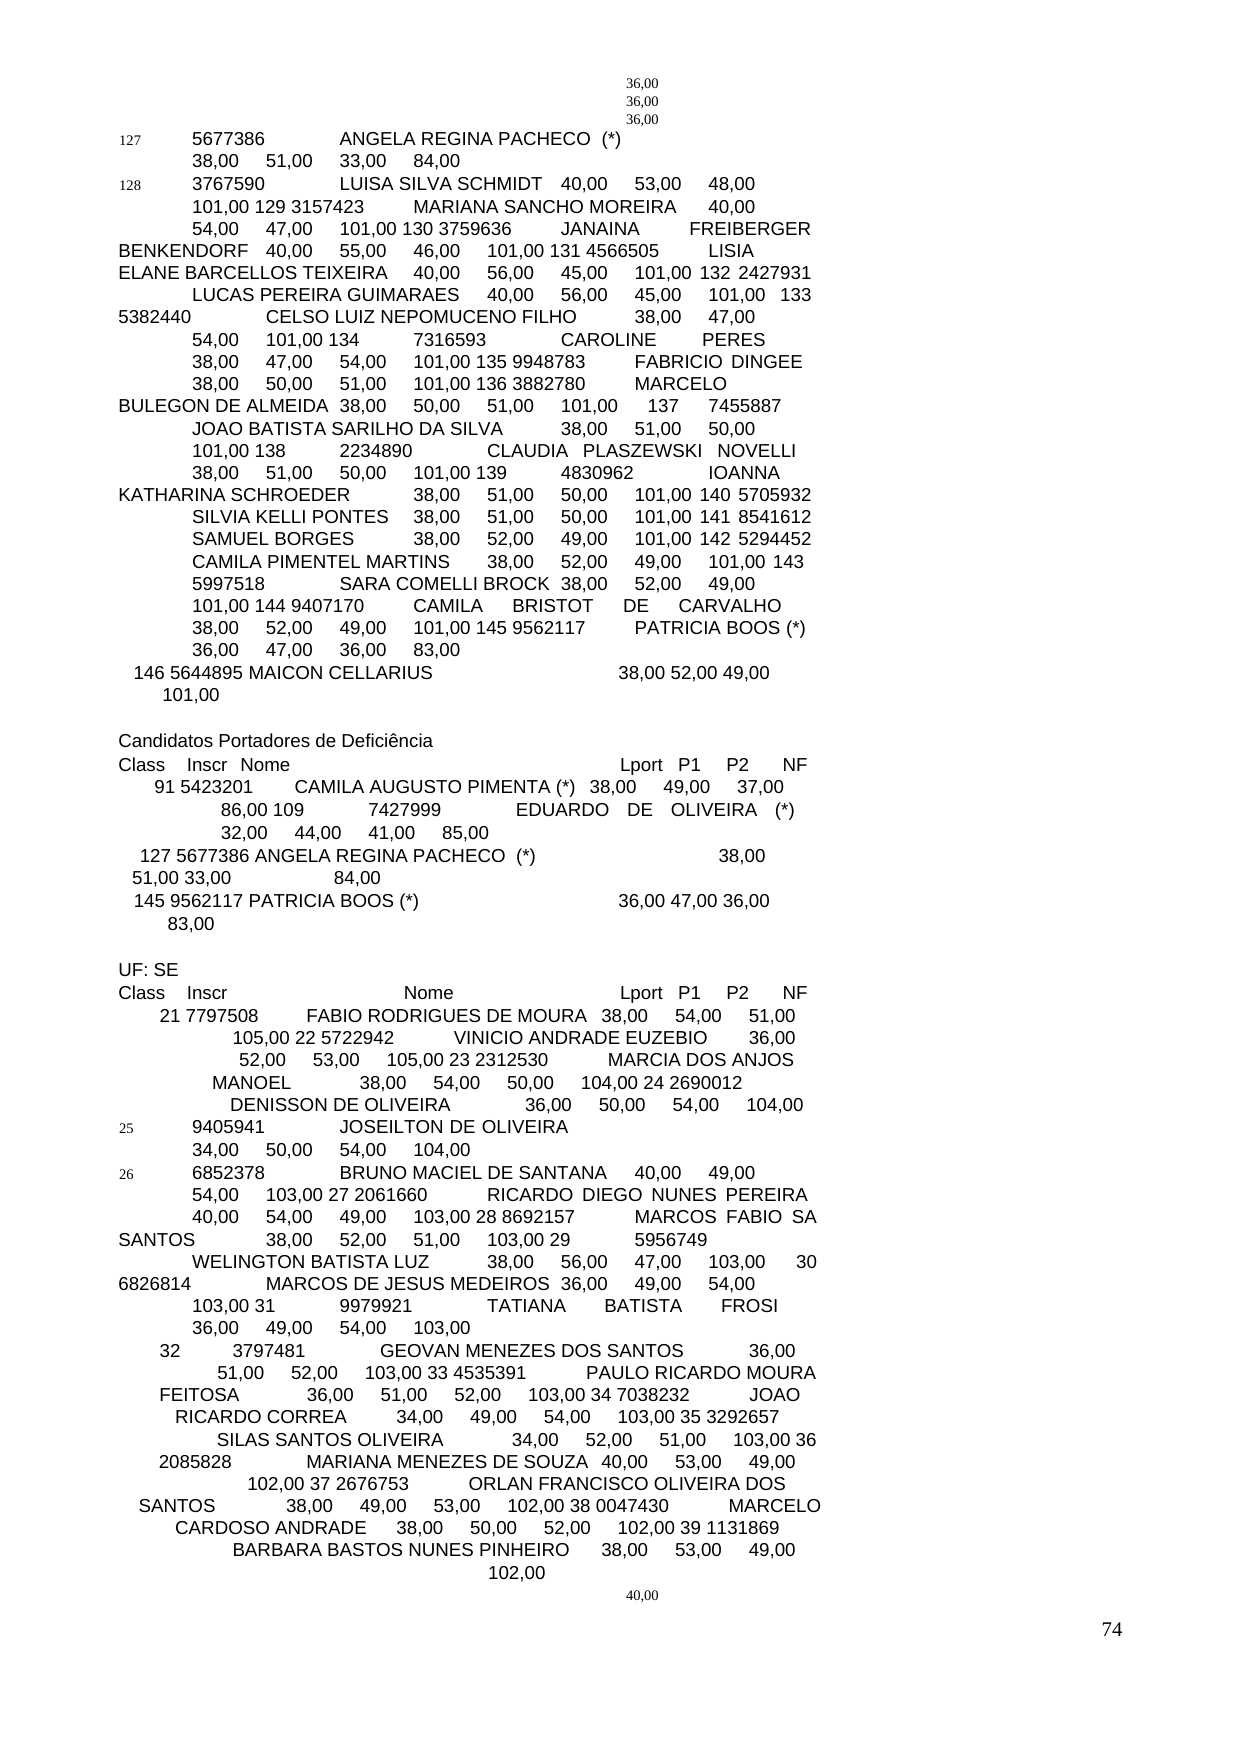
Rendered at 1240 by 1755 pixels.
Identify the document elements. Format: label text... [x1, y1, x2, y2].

text Candidatos Portadores de Deficiência [118, 730, 812, 752]
text 91 5423201 CAMILA AUGUSTO PIMENTA (*) 38,00 49,00 37,00 86,00 109 7427999 EDUARDO DE OLIVEIRA (*) 32,00 44,00 41,00 85,00 [147, 776, 812, 843]
text 146 5644895 MAICON CELLARIUS 38,00 52,00 49,00 101,00 [118, 662, 812, 706]
list 6852378 BRUNO MACIEL DE SANTANA 40,00 49,00 54,00 103,00 27 2061660 RICARDO DIEGO NUNES PEREIRA 40,00 54,00 49,00 103,00 28 8692157 MARCOS FABIO SA SANTOS 38,00 52,00 51,00 103,00 29 5956749 WELINGTON BATISTA LUZ 38,00 56,00 47,00 103,00 30 6826814 MARCOS DE JESUS MEDEIROS 36,00 49,00 54,00 103,00 31 9979921 TATIANA BATISTA FROSI 36,00 49,00 54,00 103,00 [118, 1162, 817, 1339]
text Class Inscr Nome Lport P1 P2 NF [118, 982, 812, 1003]
text Class Inscr Nome Lport P1 P2 NF [118, 753, 812, 775]
list 3767590 LUISA SILVA SCHMIDT 40,00 53,00 48,00 101,00 129 3157423 MARIANA SANCHO MOREIRA 40,00 54,00 47,00 101,00 130 3759636 JANAINA FREIBERGER BENKENDORF 40,00 55,00 46,00 101,00 131 4566505 LISIA ELANE BARCELLOS TEIXEIRA 40,00 56,00 45,00 101,00 132 2427931 LUCAS PEREIRA GUIMARAES 40,00 56,00 45,00 101,00 133 5382440 CELSO LUIZ NEPOMUCENO FILHO 38,00 47,00 54,00 101,00 134 7316593 CAROLINE PERES 38,00 47,00 54,00 101,00 135 9948783 FABRICIO DINGEE 38,00 50,00 51,00 101,00 136 3882780 MARCELO BULEGON DE ALMEIDA 38,00 50,00 51,00 101,00 137 7455887 JOAO BATISTA SARILHO DA SILVA 38,00 51,00 50,00 101,00 138 2234890 CLAUDIA PLASZEWSKI NOVELLI 38,00 51,00 50,00 101,00 139 4830962 IOANNA KATHARINA SCHROEDER 38,00 51,00 50,00 101,00 140 5705932 SILVIA KELLI PONTES 38,00 51,00 50,00 101,00 141 8541612 SAMUEL BORGES 38,00 52,00 49,00 101,00 142 5294452 CAMILA PIMENTEL MARTINS 38,00 52,00 49,00 101,00 143 5997518 SARA COMELLI BROCK 38,00 52,00 49,00 101,00 144 9407170 CAMILA BRISTOT DE CARVALHO 38,00 52,00 49,00 101,00 145 9562117 PATRICIA BOOS (*) 36,00 47,00 36,00 83,00 [118, 173, 811, 661]
list 9405941 JOSEILTON DE OLIVEIRA 34,00 50,00 54,00 104,00 [118, 1116, 817, 1160]
text 127 5677386 ANGELA REGINA PACHECO (*) 38,00 51,00 33,00 84,00 [118, 844, 812, 889]
text 145 9562117 PATRICIA BOOS (*) 36,00 47,00 36,00 83,00 [118, 890, 812, 934]
text 32 3797481 GEOVAN MENEZES DOS SANTOS 36,00 51,00 52,00 103,00 33 4535391 PAULO RICARDO MOURA FEITOSA 36,00 51,00 52,00 103,00 34 7038232 JOAO RICARDO CORREA 34,00 49,00 54,00 103,00 35 3292657 SILAS SANTOS OLIVEIRA 34,00 52,00 51,00 103,00 36 2085828 MARIANA MENEZES DE SOUZA 40,00 53,00 49,00 102,00 37 2676753 ORLAN FRANCISCO OLIVEIRA DOS SANTOS 38,00 49,00 53,00 102,00 38 0047430 MARCELO CARDOSO ANDRADE 38,00 50,00 52,00 102,00 39 1131869 BARBARA BASTOS NUNES PINHEIRO 38,00 53,00 49,00 102,00 [138, 1339, 821, 1583]
list 5677386 ANGELA REGINA PACHECO (*) 38,00 51,00 33,00 84,00 [118, 128, 811, 172]
text 21 7797508 FABIO RODRIGUES DE MOURA 38,00 54,00 51,00 105,00 22 5722942 VINICIO ANDRADE EUZEBIO 36,00 52,00 53,00 105,00 23 2312530 MARCIA DOS ANJOS MANOEL 38,00 54,00 50,00 104,00 24 2690012 DENISSON DE OLIVEIRA 36,00 50,00 54,00 104,00 [138, 1005, 821, 1115]
text UF: SE [118, 959, 812, 980]
